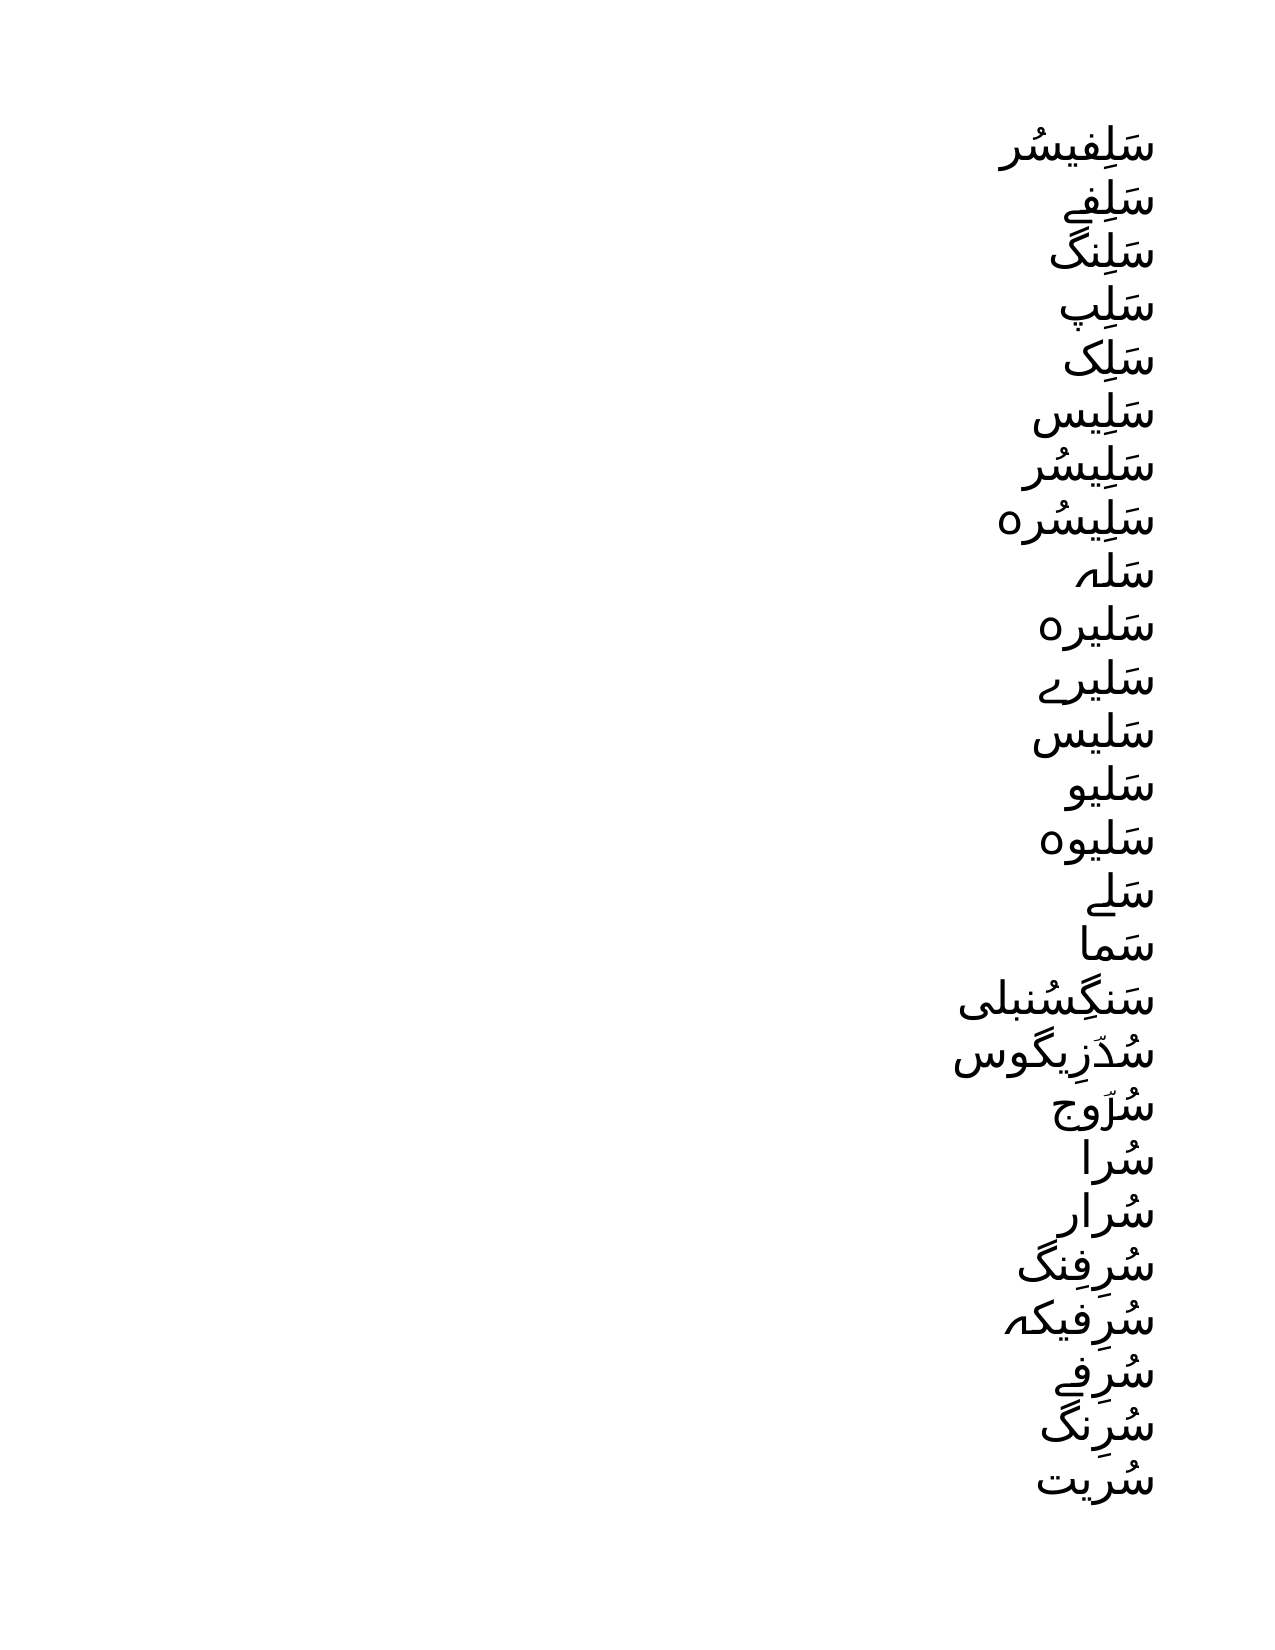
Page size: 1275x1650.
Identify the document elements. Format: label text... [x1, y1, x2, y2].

text سَلہ [118, 545, 1157, 598]
text سَلیوہ [118, 811, 1157, 865]
text سُرؔوج [118, 1078, 1157, 1131]
text سَلِنگ [118, 225, 1157, 278]
text سُرار [118, 1185, 1157, 1238]
text سَنگ​ِسُنبلی [118, 971, 1157, 1025]
text سَلِیسُر [118, 438, 1157, 491]
text سُرِفِنگ [118, 1238, 1157, 1291]
text سَلیرے [118, 651, 1157, 705]
text سَلِپ [118, 278, 1157, 331]
text سُرِفیکہ [118, 1291, 1157, 1345]
text سُرا [118, 1131, 1157, 1185]
text سَما [118, 918, 1157, 971]
text سَلیرہ [118, 598, 1157, 651]
text سَلیو [118, 758, 1157, 811]
text سَلِیسُرہ [118, 491, 1157, 545]
text سَلِفے [118, 171, 1157, 225]
text سُرِنگ [118, 1398, 1157, 1451]
text سَلِفیسُر [118, 118, 1157, 171]
text سُریت [118, 1451, 1157, 1505]
text سُرِفے [118, 1345, 1157, 1398]
text سَلیس [118, 705, 1157, 758]
text سَلے [118, 865, 1157, 918]
text سَلِیس [118, 385, 1157, 438]
text سَلِک [118, 331, 1157, 385]
text سُدؔزِیگوس [118, 1025, 1157, 1078]
